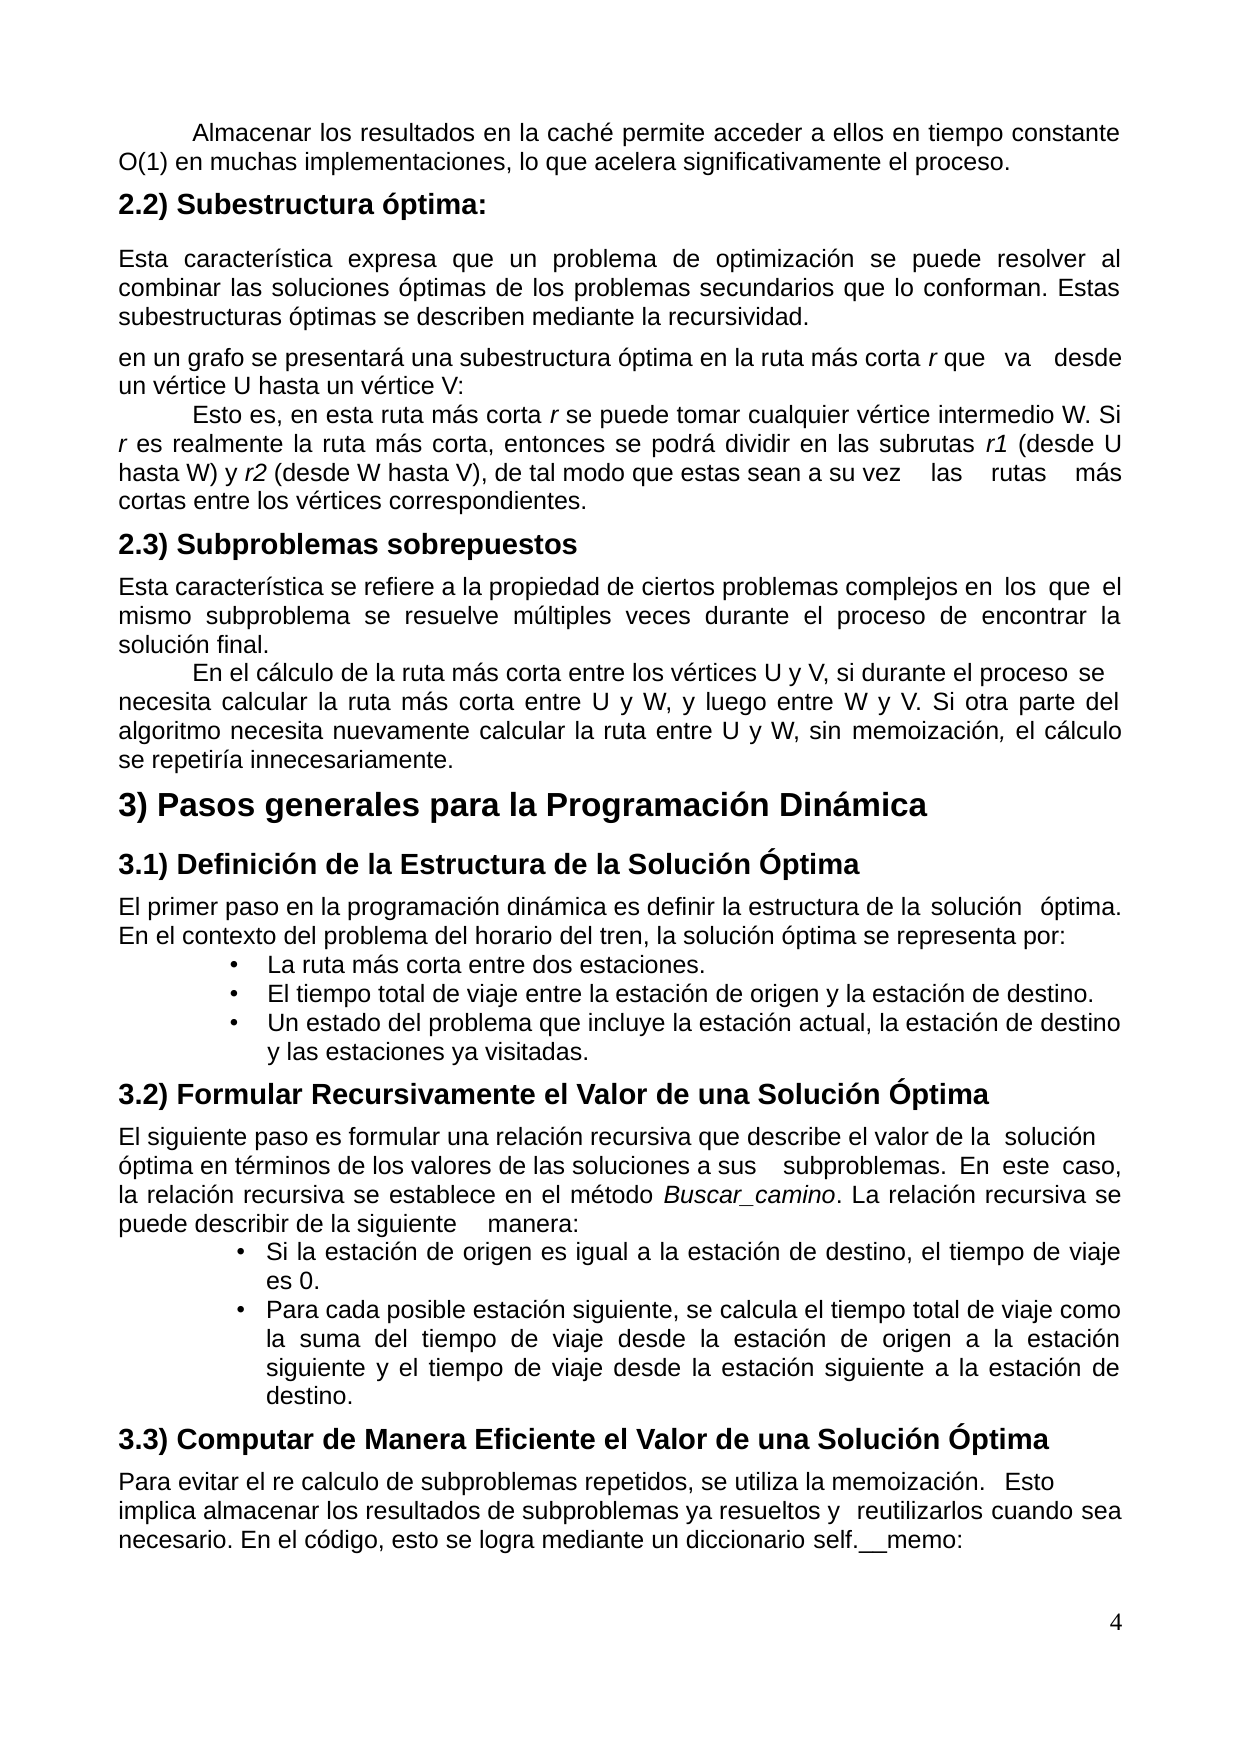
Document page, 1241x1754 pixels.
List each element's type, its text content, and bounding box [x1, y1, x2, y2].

text El primer paso en la programación dinámica es definir la estructura de la solución óptima. En el contexto del problema del horario del tren, la solución óptima se representa por: [118, 892, 1122, 950]
text 3.2) Formular Recursivamente el Valor de una Solución Óptima [118, 1077, 1122, 1111]
list Un estado del problema que incluye la estación actual, la estación de destino y las estaciones ya visitadas. [229, 1008, 1122, 1065]
text 2.2) Subestructura óptima: [118, 187, 1122, 221]
text 2.3) Subproblemas sobrepuestos [118, 527, 1122, 560]
text Esto es, en esta ruta más corta r se puede tomar cualquier vértice intermedio W. Si r es realmente la ruta más corta, entonces se podrá dividir en las subrutas r1 (desde U hasta W) y r2 (desde W hasta V), de tal modo que estas sean a su vez las rutas más cortas entre los vértices correspondientes. [118, 400, 1122, 515]
text Esta característica se refiere a la propiedad de ciertos problemas complejos en los que el mismo subproblema se resuelve múltiples veces durante el proceso de encontrar la solución final. [118, 572, 1122, 658]
list La ruta más corta entre dos estaciones. [229, 950, 1122, 979]
text En el cálculo de la ruta más corta entre los vértices U y V, si durante el proceso se necesita calcular la ruta más corta entre U y W, y luego entre W y V. Si otra parte del algoritmo necesita nuevamente calcular la ruta entre U y W, sin memoización, el cálculo se repetiría innecesariamente. [118, 658, 1122, 773]
text Almacenar los resultados en la caché permite acceder a ellos en tiempo constante O(1) en muchas implementaciones, lo que acelera significativamente el proceso. [118, 118, 1122, 176]
text en un grafo se presentará una subestructura óptima en la ruta más corta r que va desde un vértice U hasta un vértice V: [118, 342, 1122, 400]
text 3.1) Definición de la Estructura de la Solución Óptima [118, 847, 1122, 881]
text El siguiente paso es formular una relación recursiva que describe el valor de la solución óptima en términos de los valores de las soluciones a sus subproblemas. En este caso, la relación recursiva se establece en el método Buscar_camino. La relación recursiva se puede describir de la siguiente manera: [118, 1122, 1122, 1237]
list El tiempo total de viaje entre la estación de origen y la estación de destino. [229, 979, 1122, 1008]
text Para evitar el re calculo de subproblemas repetidos, se utiliza la memoización. Esto implica almacenar los resultados de subproblemas ya resueltos y reutilizarlos cuando sea necesario. En el código, esto se logra mediante un diccionario self.__memo: [118, 1467, 1122, 1553]
text 3.3) Computar de Manera Eficiente el Valor de una Solución Óptima [118, 1422, 1122, 1455]
text Esta característica expresa que un problema de optimización se puede resolver al combinar las soluciones óptimas de los problemas secundarios que lo conforman. Estas subestructuras óptimas se describen mediante la recursividad. [118, 244, 1122, 331]
list Si la estación de origen es igual a la estación de destino, el tiempo de viaje es 0. [236, 1237, 1122, 1295]
list Para cada posible estación siguiente, se calcula el tiempo total de viaje como la suma del tiempo de viaje desde la estación de origen a la estación siguiente y el tiempo de viaje desde la estación siguiente a la estación de destino. [236, 1295, 1122, 1410]
text 3) Pasos generales para la Programación Dinámica [118, 785, 1122, 823]
